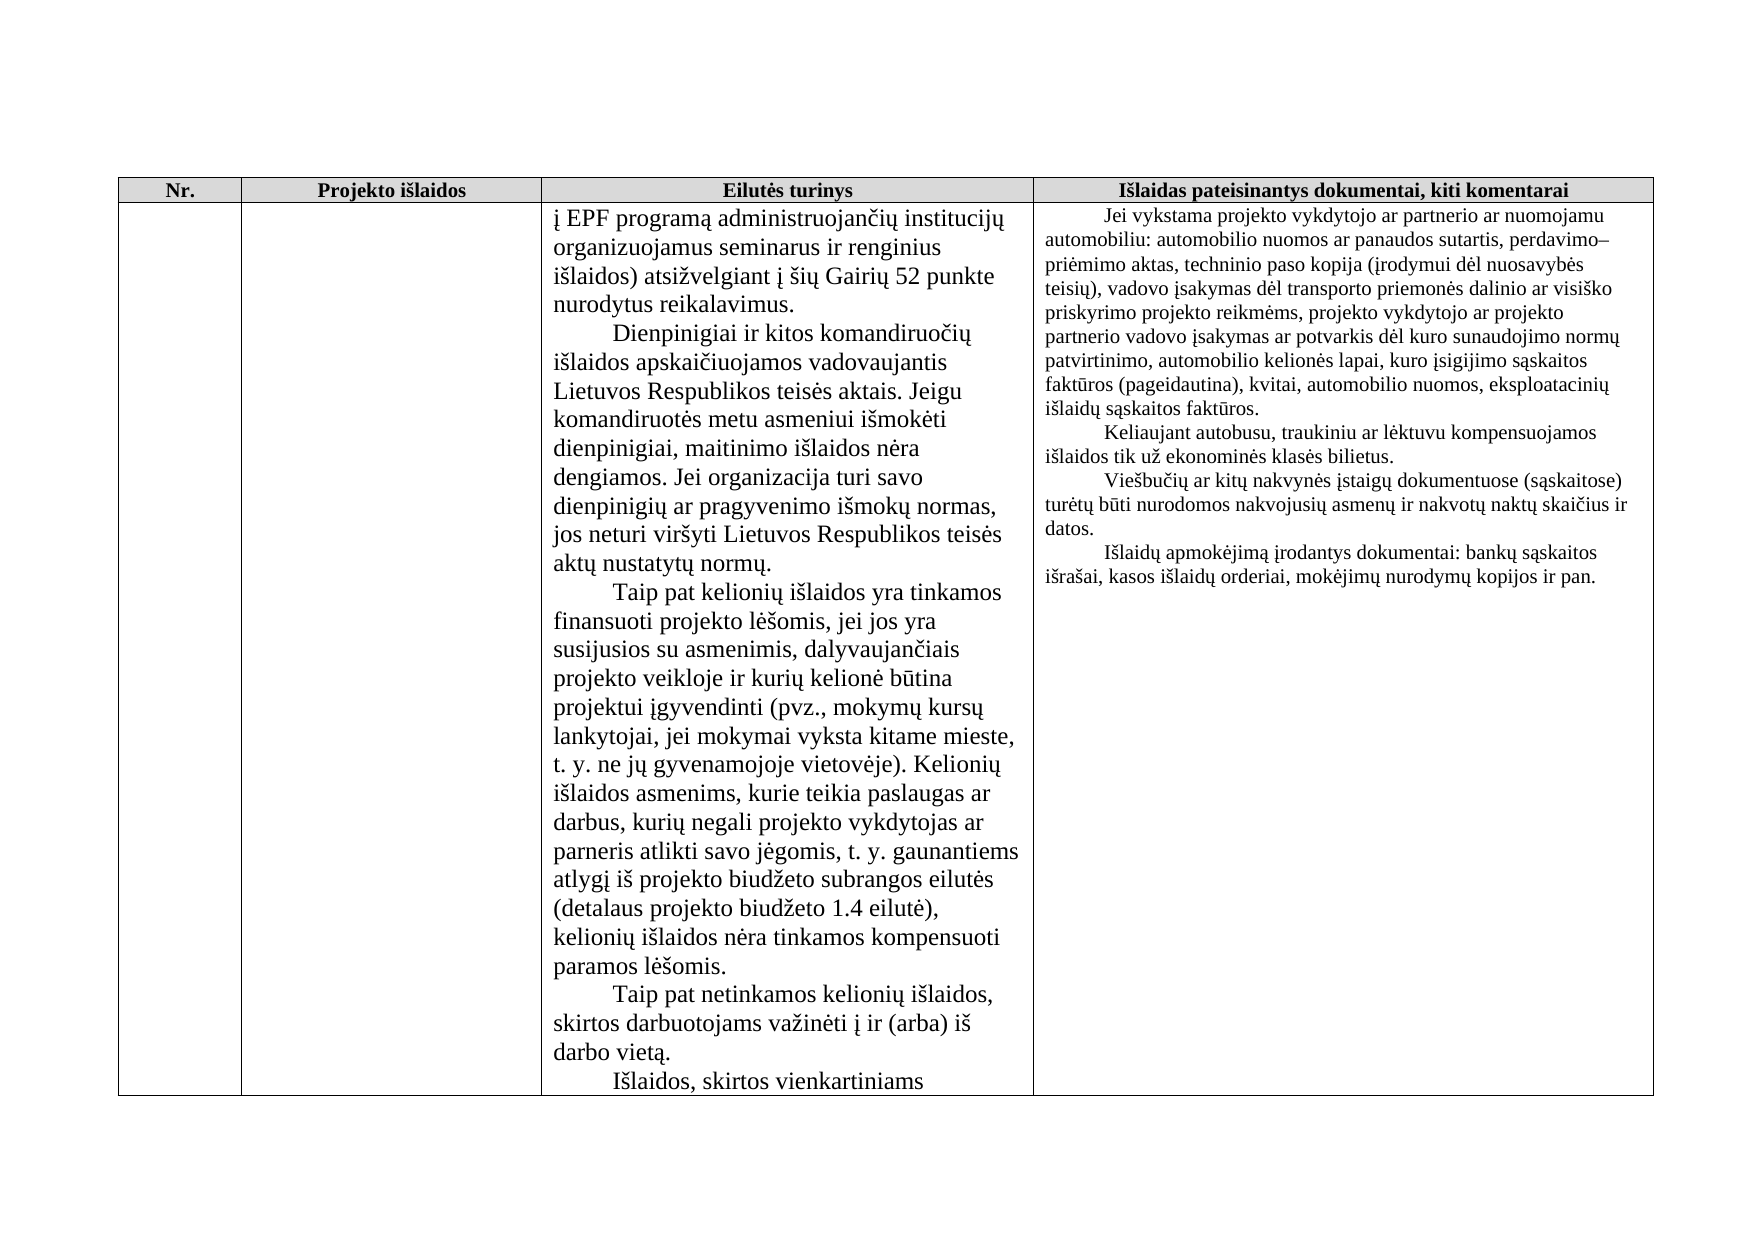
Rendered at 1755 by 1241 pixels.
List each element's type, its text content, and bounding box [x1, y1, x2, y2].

table_cell Jei vykstama projekto vykdytojo ar partnerio ar nuomojamu automobiliu: automobilio nuomos ar panaudos sutartis, perdavimo–priėmimo aktas, techninio paso kopija (įrodymui dėl nuosavybės teisių), vadovo įsakymas dėl transporto priemonės dalinio ar visiško priskyrimo projekto reikmėms, projekto vykdytojo ar projekto partnerio vadovo įsakymas ar potvarkis dėl kuro sunaudojimo normų patvirtinimo, automobilio kelionės lapai, kuro įsigijimo sąskaitos faktūros (pageidautina), kvitai, automobilio nuomos, eksploatacinių išlaidų sąskaitos faktūros. Keliaujant autobusu, traukiniu ar lėktuvu kompensuojamos išlaidos tik už ekonominės klasės bilietus. Viešbučių ar kitų nakvynės įstaigų dokumentuose (sąskaitose) turėtų būti nurodomos nakvojusių asmenų ir nakvotų naktų skaičius ir datos. Išlaidų apmokėjimą įrodantys dokumentai: bankų sąskaitos išrašai, kasos išlaidų orderiai, mokėjimų nurodymų kopijos ir pan. [1034, 203, 1653, 1094]
table_cell į EPF programą administruojančių institucijų organizuojamus seminarus ir renginius išlaidos) atsižvelgiant į šių Gairių 52 punkte nurodytus reikalavimus. Dienpinigiai ir kitos komandiruočių išlaidos apskaičiuojamos vadovaujantis Lietuvos Respublikos teisės aktais. Jeigu komandiruotės metu asmeniui išmokėti dienpinigiai, maitinimo išlaidos nėra dengiamos. Jei organizacija turi savo dienpinigių ar pragyvenimo išmokų normas, jos neturi viršyti Lietuvos Respublikos teisės aktų nustatytų normų. Taip pat kelionių išlaidos yra tinkamos finansuoti projekto lėšomis, jei jos yra susijusios su asmenimis, dalyvaujančiais projekto veikloje ir kurių kelionė būtina projektui įgyvendinti (pvz., mokymų kursų lankytojai, jei mokymai vyksta kitame mieste, t. y. ne jų gyvenamojoje vietovėje). Kelionių išlaidos asmenims, kurie teikia paslaugas ar darbus, kurių negali projekto vykdytojas ar parneris atlikti savo jėgomis, t. y. gaunantiems atlygį iš projekto biudžeto subrangos eilutės (detalaus projekto biudžeto 1.4 eilutė), kelionių išlaidos nėra tinkamos kompensuoti paramos lėšomis. Taip pat netinkamos kelionių išlaidos, skirtos darbuotojams važinėti į ir (arba) iš darbo vietą. Išlaidos, skirtos vienkartiniams [542, 203, 1033, 1094]
table_cell [242, 203, 541, 1094]
table_header Eilutės turinys [542, 178, 1033, 202]
table_header Nr. [119, 178, 241, 202]
table_header Projekto išlaidos [242, 178, 541, 202]
table_cell [119, 203, 241, 1094]
table_header Išlaidas pateisinantys dokumentai, kiti komentarai [1034, 178, 1653, 202]
